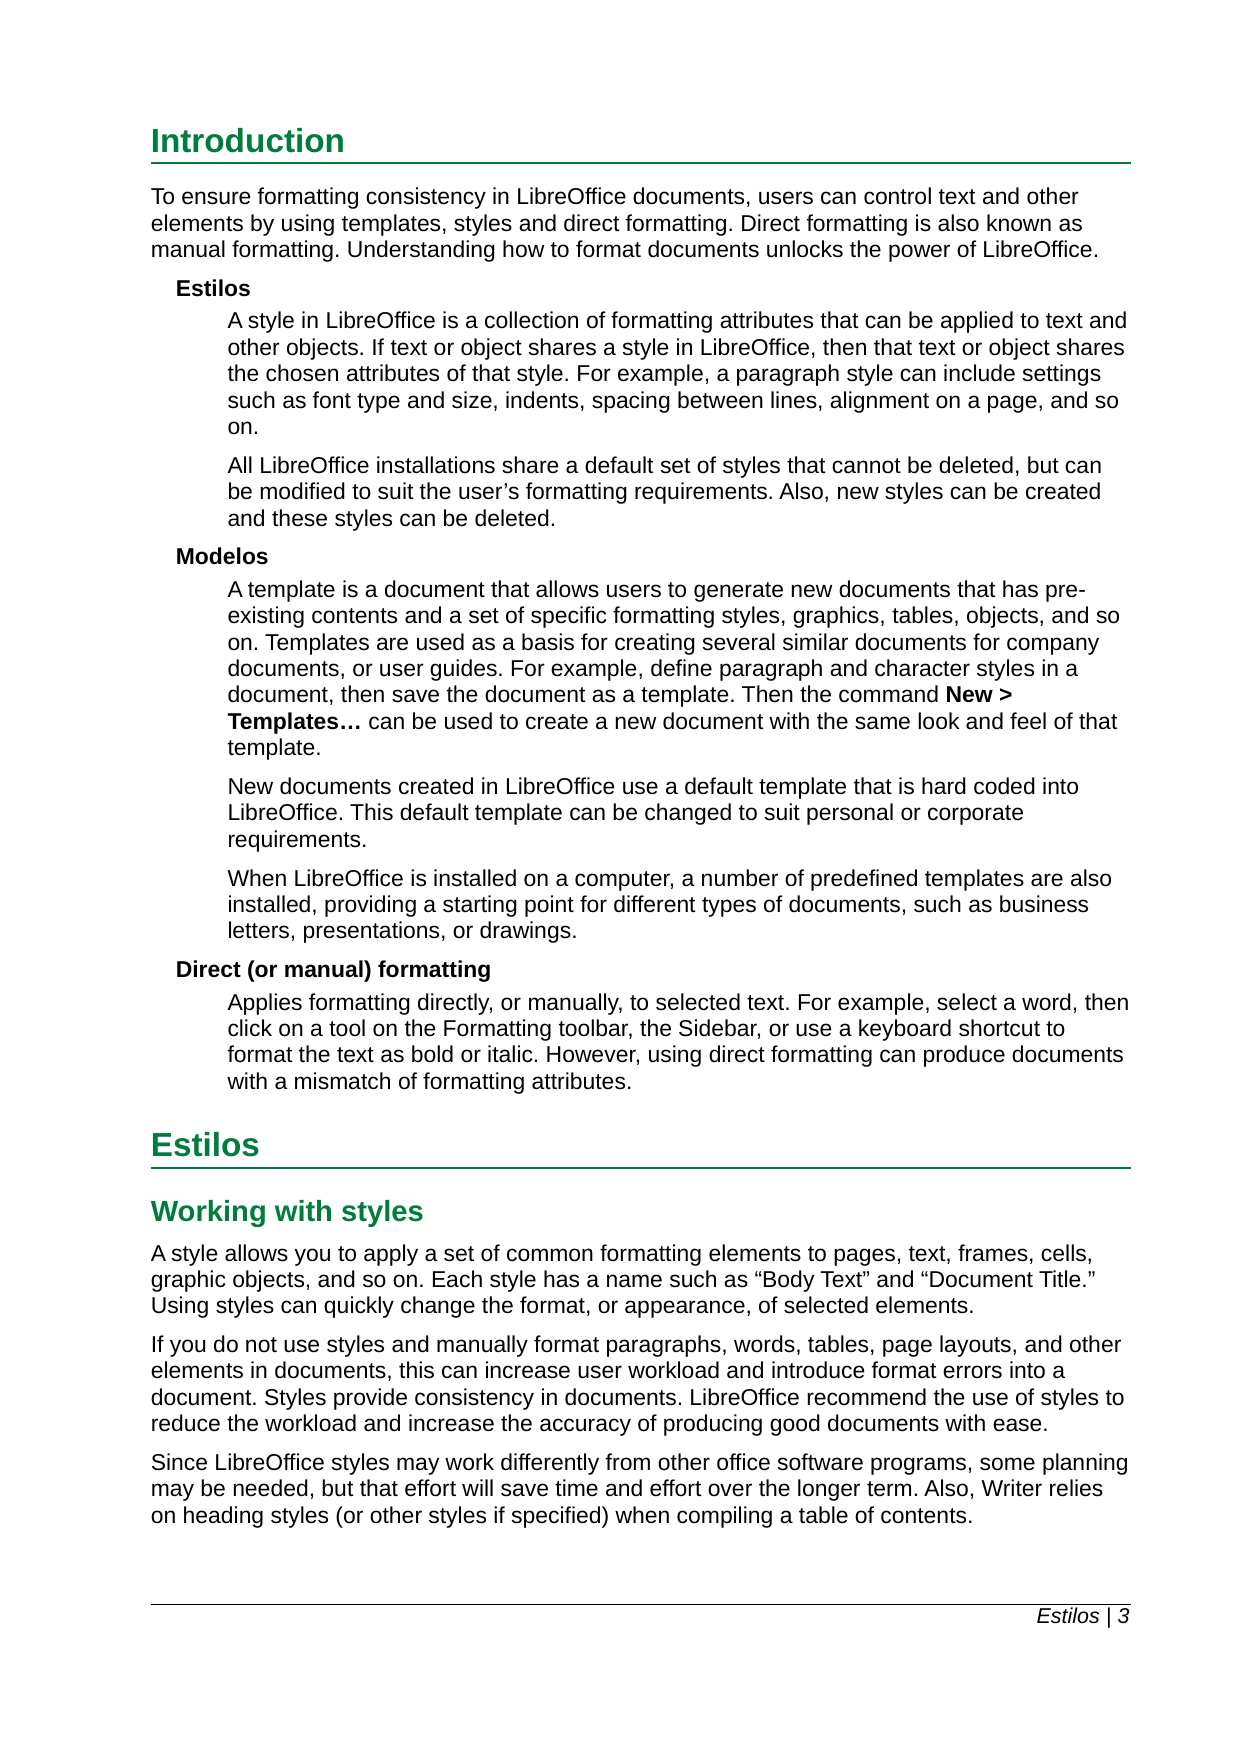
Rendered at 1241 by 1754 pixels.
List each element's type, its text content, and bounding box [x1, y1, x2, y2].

text Direct (or manual) formatting [176, 956, 1131, 982]
text A style allows you to apply a set of common formatting elements to pages, text, frames, cells, graphic objects, and so on. Each style has a name such as “Body Text” and “Document Title.” Using styles can quickly change the format, or appearance, of selected elements. [151, 1239, 1131, 1318]
text Modelos [176, 543, 1131, 570]
list To ensure formatting consistency in LibreOffice documents, users can control text and other elements by using templates, styles and direct formatting. Direct formatting is also known as manual formatting. Understanding how to format documents unlocks the power of LibreOffice. [151, 183, 1131, 262]
subtitle Estilos [151, 1125, 1131, 1167]
text Estilos [176, 275, 1131, 301]
text A template is a document that allows users to generate new documents that has pre-existing contents and a set of specific formatting styles, graphics, tables, objects, and so on. Templates are used as a basis for creating several similar documents for company documents, or user guides. For example, define paragraph and character styles in a document, then save the document as a template. Then the command New > Templates… can be used to create a new document with the same look and feel of that template. [227, 576, 1131, 760]
subtitle Introduction [151, 121, 1131, 162]
subtitle Working with styles [151, 1193, 1131, 1227]
text When LibreOffice is installed on a computer, a number of predefined templates are also installed, providing a starting point for different types of documents, such as business letters, presentations, or drawings. [227, 864, 1131, 943]
text Applies formatting directly, or manually, to selected text. For example, select a word, then click on a tool on the Formatting toolbar, the Sidebar, or use a keyboard shortcut to format the text as bold or italic. However, using direct formatting can produce documents with a mismatch of formatting attributes. [227, 989, 1131, 1094]
text All LibreOffice installations share a default set of styles that cannot be deleted, but can be modified to suit the user’s formatting requirements. Also, new styles can be created and these styles can be deleted. [227, 452, 1131, 531]
text A style in LibreOffice is a collection of formatting attributes that can be applied to text and other objects. If text or object shares a style in LibreOffice, then that text or object shares the chosen attributes of that style. For example, a paragraph style can include settings such as font type and size, indents, spacing between lines, alignment on a page, and so on. [227, 307, 1131, 439]
text If you do not use styles and manually format paragraphs, words, tables, page layouts, and other elements in documents, this can increase user workload and introduce format errors into a document. Styles provide consistency in documents. LibreOffice recommend the use of styles to reduce the workload and increase the accuracy of producing good documents with ease. [151, 1331, 1131, 1436]
text New documents created in LibreOffice use a default template that is hard coded into LibreOffice. This default template can be changed to suit personal or corporate requirements. [227, 773, 1131, 852]
text Since LibreOffice styles may work differently from other office software programs, some planning may be needed, but that effort will save time and effort over the longer term. Also, Writer relies on heading styles (or other styles if specified) when compiling a table of contents. [151, 1449, 1131, 1528]
